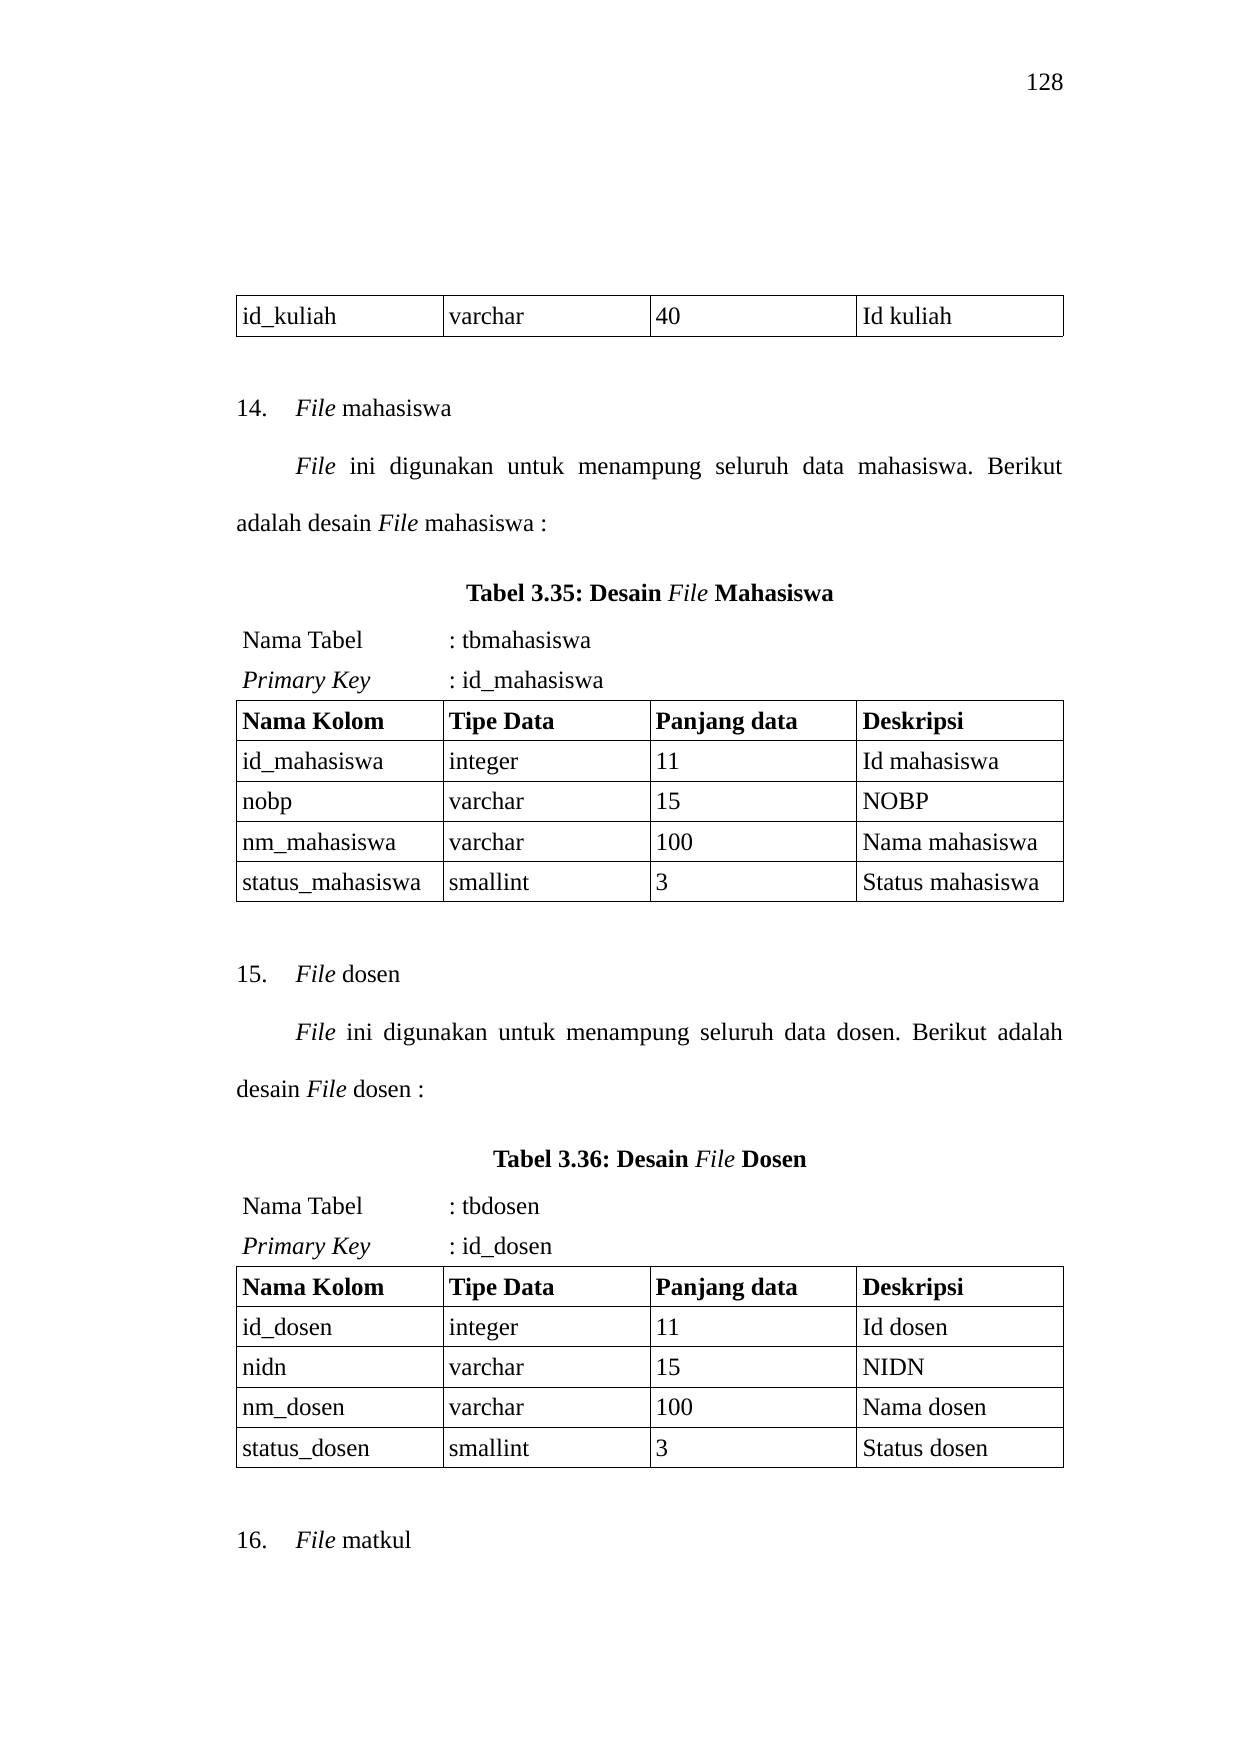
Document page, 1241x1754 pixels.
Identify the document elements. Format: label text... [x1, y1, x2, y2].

table_cell nm_dosen [237, 1388, 443, 1427]
table_cell Nama Kolom [237, 1267, 443, 1306]
table_cell NOBP [857, 782, 1063, 821]
table_cell integer [444, 1307, 650, 1346]
table_cell 15 [651, 782, 856, 821]
table_cell Panjang data [651, 701, 856, 740]
table_cell 40 [651, 296, 856, 336]
text Tabel 3.36: Desain File Dosen [236, 1144, 1063, 1173]
table_cell Nama dosen [857, 1388, 1063, 1427]
table_cell nm_mahasiswa [237, 822, 443, 861]
text File ini digunakan untuk menampung seluruh data mahasiswa. Berikut adalah desain File mahasiswa : [236, 451, 1063, 537]
table_cell nobp [237, 782, 443, 821]
list File dosen [236, 959, 1063, 988]
table_cell Tipe Data [444, 1267, 650, 1306]
table_cell smallint [444, 862, 650, 901]
table_cell Id dosen [857, 1307, 1063, 1346]
table_cell varchar [444, 782, 650, 821]
table_cell Panjang data [651, 1267, 856, 1306]
table_cell status_dosen [237, 1428, 443, 1467]
table_cell : id_mahasiswa [443, 660, 1063, 700]
table_cell integer [444, 741, 650, 781]
list File mahasiswa [236, 393, 1063, 422]
table_cell Nama Kolom [237, 701, 443, 740]
table_cell 3 [651, 1428, 856, 1467]
table_cell varchar [444, 1388, 650, 1427]
table_header : tbdosen [443, 1185, 1063, 1226]
table_cell 11 [651, 741, 856, 781]
table_cell varchar [444, 296, 650, 336]
table_cell Deskripsi [857, 701, 1063, 740]
table_cell Nama mahasiswa [857, 822, 1063, 861]
table_cell NIDN [857, 1347, 1063, 1387]
text File ini digunakan untuk menampung seluruh data dosen. Berikut adalah desain File dosen : [236, 1017, 1063, 1103]
table_cell 15 [651, 1347, 856, 1387]
table_cell Status dosen [857, 1428, 1063, 1467]
table_cell 100 [651, 1388, 856, 1427]
table_header : tbmahasiswa [443, 620, 1063, 660]
table_cell Status mahasiswa [857, 862, 1063, 901]
text Tabel 3.35: Desain File Mahasiswa [236, 578, 1063, 607]
table_cell 100 [651, 822, 856, 861]
table_cell varchar [444, 822, 650, 861]
table_cell Primary Key [236, 660, 443, 700]
table_cell 11 [651, 1307, 856, 1346]
table_cell smallint [444, 1428, 650, 1467]
table_cell 3 [651, 862, 856, 901]
table_cell Id kuliah [857, 296, 1063, 336]
table_cell id_mahasiswa [237, 741, 443, 781]
table_cell id_dosen [237, 1307, 443, 1346]
table_cell Deskripsi [857, 1267, 1063, 1306]
list File matkul [236, 1525, 1063, 1554]
table_cell nidn [237, 1347, 443, 1387]
table_cell id_kuliah [237, 296, 443, 336]
table_cell : id_dosen [443, 1226, 1063, 1266]
table_header Nama Tabel [236, 620, 443, 660]
table_cell Primary Key [236, 1226, 443, 1266]
table_cell varchar [444, 1347, 650, 1387]
table_cell Tipe Data [444, 701, 650, 740]
table_cell status_mahasiswa [237, 862, 443, 901]
table_header Nama Tabel [236, 1185, 443, 1226]
table_cell Id mahasiswa [857, 741, 1063, 781]
